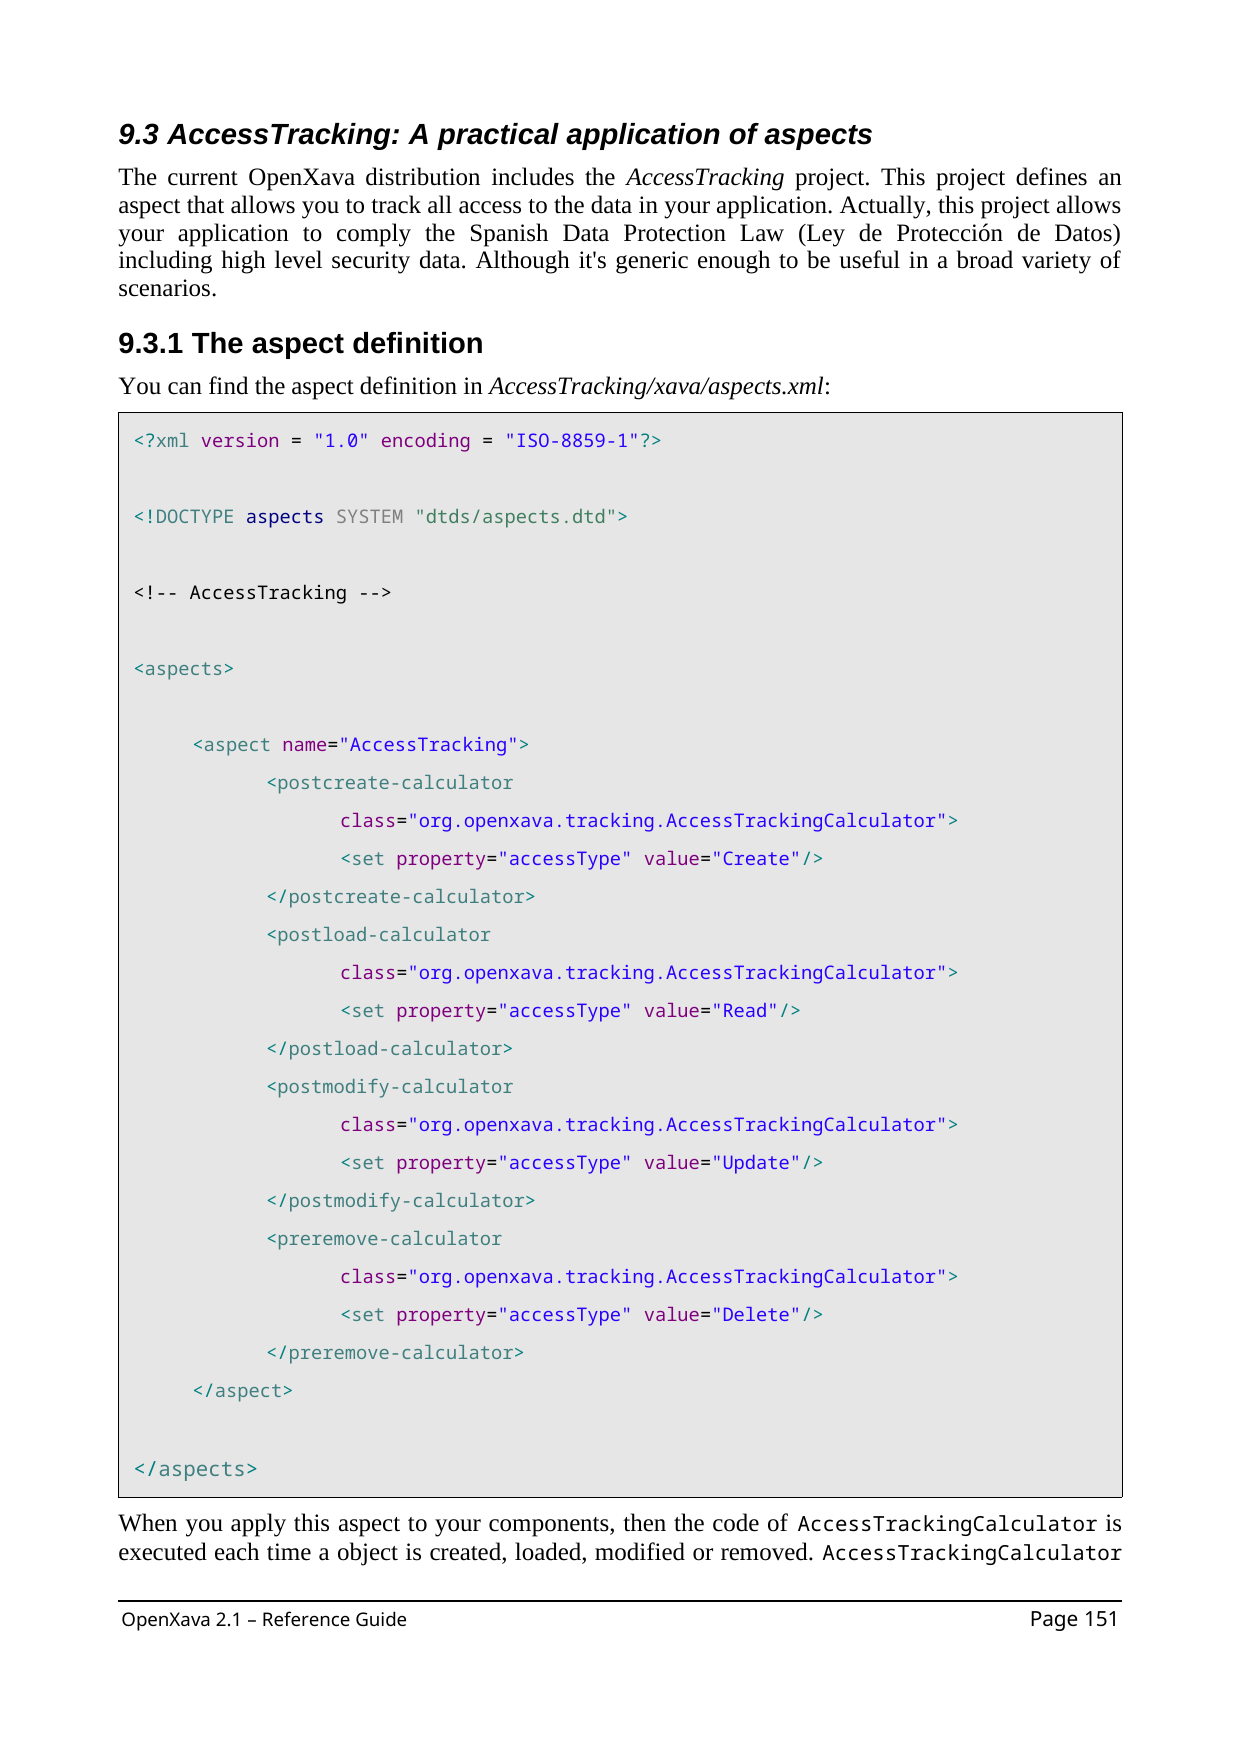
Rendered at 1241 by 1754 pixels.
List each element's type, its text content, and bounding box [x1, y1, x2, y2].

text The current OpenXava distribution includes the AccessTracking project. This project defines an aspect that allows you to track all access to the data in your application. Actually, this project allows your application to comply the Spanish Data Protection Law (Ley de Protección de Datos) including high level security data. Although it's generic enough to be useful in a broad variety of scenarios. [118, 163, 1122, 302]
text </postcreate-calculator> [119, 868, 1122, 907]
subtitle AccessTracking: A practical application of aspects [118, 118, 1122, 151]
text <set property="accessType" value="Create"/> [119, 831, 1122, 868]
text </aspects> [119, 1439, 1122, 1497]
text <postload-calculator [119, 907, 1122, 944]
text <aspects> [119, 640, 1122, 678]
text class="org.openxava.tracking.AccessTrackingCalculator"> [119, 792, 1122, 831]
text <!DOCTYPE aspects SYSTEM "dtds/aspects.dtd"> [119, 488, 1122, 526]
text </aspect> [119, 1363, 1122, 1401]
text </preremove-calculator> [119, 1325, 1122, 1363]
text You can find the aspect definition in AccessTracking/xava/aspects.xml: [118, 372, 1122, 400]
text <postmodify-calculator [119, 1059, 1122, 1097]
text </postload-calculator> [119, 1021, 1122, 1059]
text <aspect name="AccessTracking"> [119, 716, 1122, 754]
text When you apply this aspect to your components, then the code of AccessTrackingCalculator is executed each time a object is created, loaded, modified or removed. AccessTrackingCalculator [118, 1509, 1122, 1566]
text <set property="accessType" value="Read"/> [119, 983, 1122, 1021]
subtitle The aspect definition [118, 327, 1122, 359]
text class="org.openxava.tracking.AccessTrackingCalculator"> [119, 1097, 1122, 1135]
text <set property="accessType" value="Delete"/> [119, 1287, 1122, 1325]
text <preremove-calculator [119, 1211, 1122, 1249]
text </postmodify-calculator> [119, 1173, 1122, 1211]
text <postcreate-calculator [119, 754, 1122, 792]
text <set property="accessType" value="Update"/> [119, 1135, 1122, 1173]
text <?xml version = "1.0" encoding = "ISO-8859-1"?> [119, 413, 1122, 450]
text <!-- AccessTracking --> [119, 564, 1122, 602]
text class="org.openxava.tracking.AccessTrackingCalculator"> [119, 944, 1122, 983]
text class="org.openxava.tracking.AccessTrackingCalculator"> [119, 1249, 1122, 1287]
